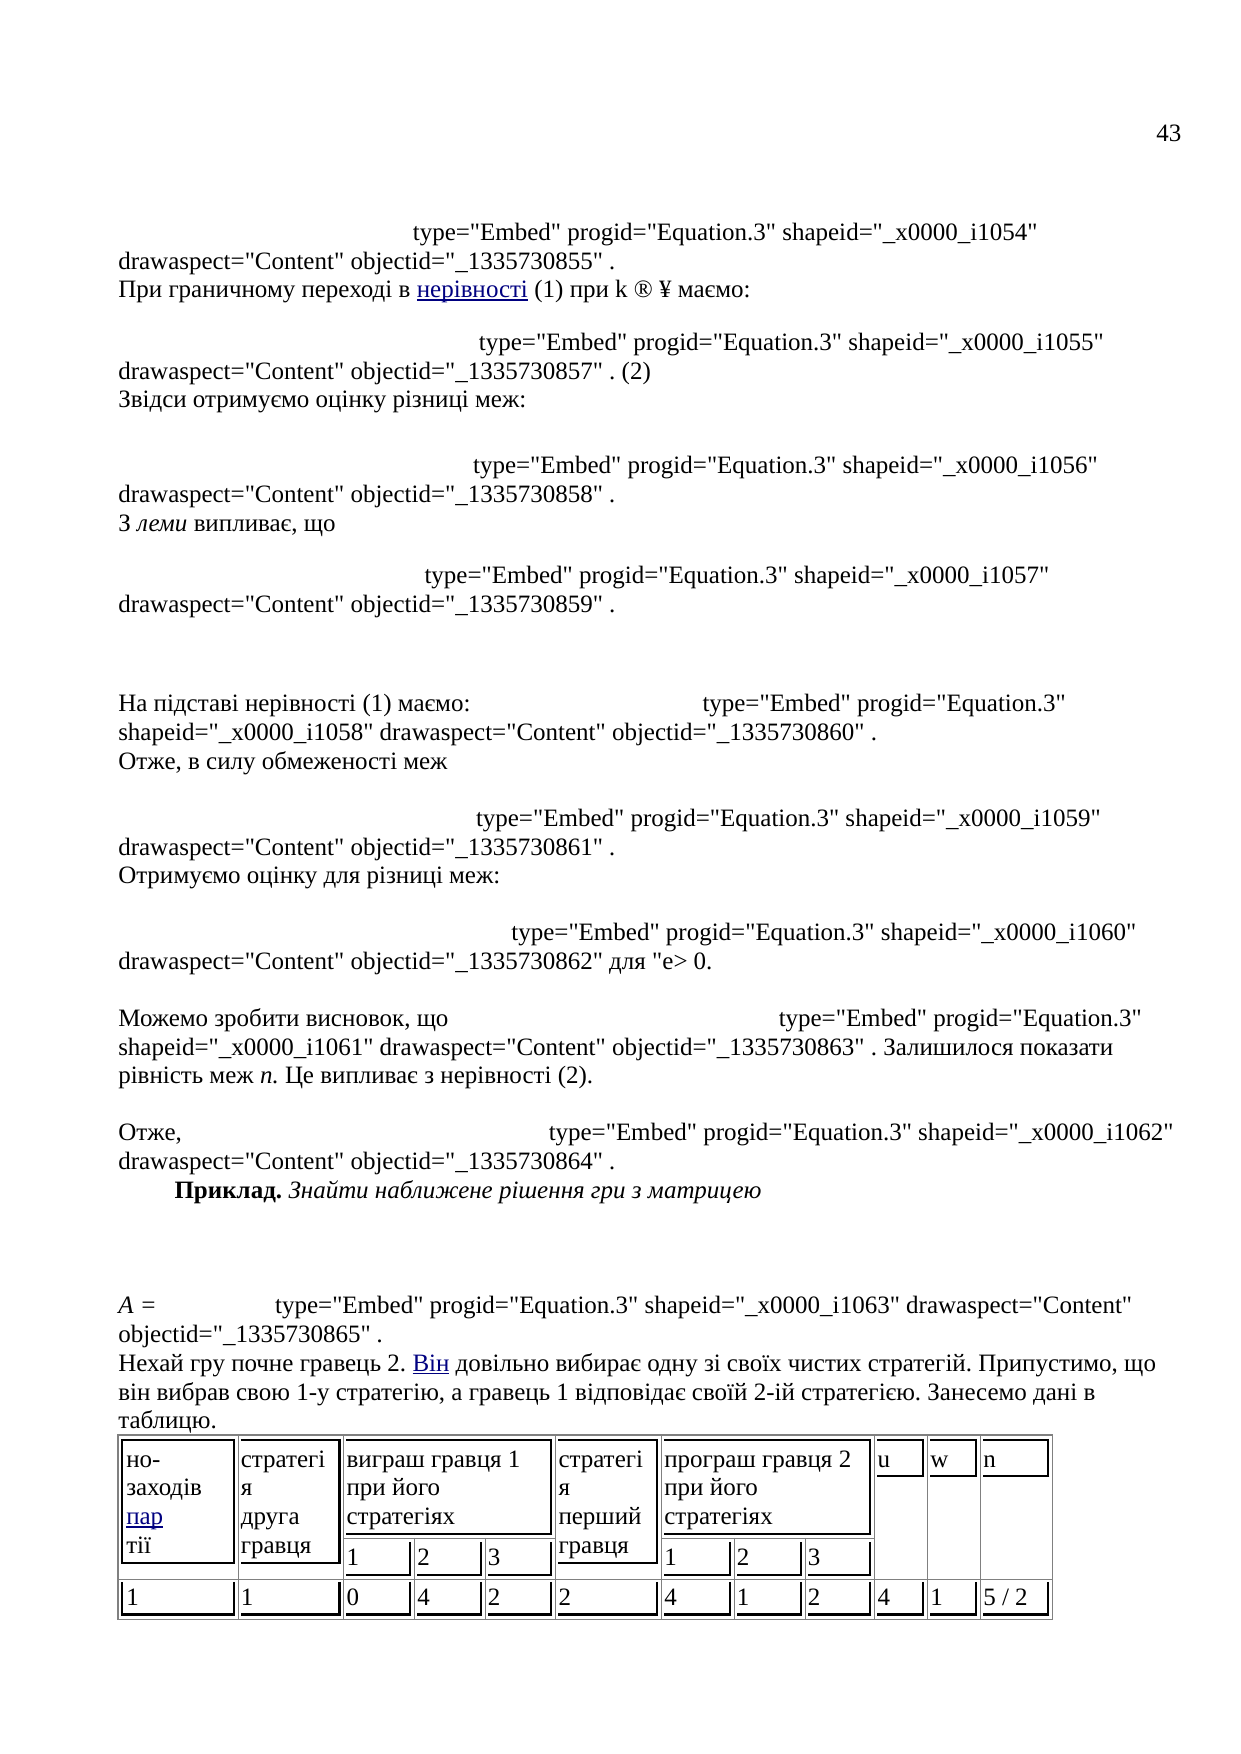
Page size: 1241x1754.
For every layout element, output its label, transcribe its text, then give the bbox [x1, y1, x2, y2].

table_cell 4 [662, 1580, 734, 1618]
table_cell 4 [415, 1580, 485, 1618]
table_header w [928, 1436, 980, 1579]
table_cell 1 [662, 1539, 734, 1579]
table_header но-заходів пар тії [119, 1436, 238, 1579]
table_header стратегія перший гравця [556, 1436, 661, 1579]
table_cell 1 [928, 1580, 980, 1618]
table_cell 0 [344, 1580, 414, 1618]
table_header програш гравця 2 при його стратегіях [662, 1436, 874, 1538]
table_cell 1 [239, 1580, 343, 1618]
table_cell 4 [875, 1580, 927, 1618]
text type="Embed" progid="Equation.3" shapeid="_x0000_i1054" drawaspect="Content" objectid="_1335730855" . При граничному переході в нерівності (1) при k ® ¥ маємо: type="Embed" progid="Equation.3" shapeid="_x0000_i1055" drawaspect="Content" objectid="_1335730857" . (2) Звідси отримуємо оцінку різниці меж: type="Embed" progid="Equation.3" shapeid="_x0000_i1056" drawaspect="Content" objectid="_1335730858" . З леми випливає, що type="Embed" progid="Equation.3" shapeid="_x0000_i1057" drawaspect="Content" objectid="_1335730859" . На підставі нерівності (1) маємо: type="Embed" progid="Equation.3" shapeid="_x0000_i1058" drawaspect="Content" objectid="_1335730860" . Отже, в силу обмеженості меж type="Embed" progid="Equation.3" shapeid="_x0000_i1059" drawaspect="Content" objectid="_1335730861" . Отримуємо оцінку для різниці меж: type="Embed" progid="Equation.3" shapeid="_x0000_i1060" drawaspect="Content" objectid="_1335730862" для "e> 0. Можемо зробити висновок, що type="Embed" progid="Equation.3" shapeid="_x0000_i1061" drawaspect="Content" objectid="_1335730863" . Залишилося показати рівність меж n. Це випливає з нерівності (2). Отже, type="Embed" progid="Equation.3" shapeid="_x0000_i1062" drawaspect="Content" objectid="_1335730864" . Приклад. Знайти наближене рішення гри з матрицею А = type="Embed" progid="Equation.3" shapeid="_x0000_i1063" drawaspect="Content" objectid="_1335730865" . Нехай гру почне гравець 2. Він довільно вибирає одну зі своїх чистих стратегій. Припустимо, що він вибрав свою 1-у стратегію, а гравець 1 відповідає своїй 2-ій стратегією. Занесемо дані в таблицю. [118, 177, 1181, 1434]
table_cell 3 [486, 1539, 555, 1579]
table_header виграш гравця 1 при його стратегіях [344, 1436, 555, 1538]
table_cell 5 / 2 [981, 1580, 1052, 1618]
table_cell 1 [119, 1580, 238, 1618]
table_cell 2 [735, 1539, 805, 1579]
table_cell 1 [735, 1580, 805, 1618]
table_header стратегія друга гравця [239, 1436, 343, 1579]
table_cell 2 [415, 1539, 485, 1579]
table_header u [875, 1436, 927, 1579]
table_header n [981, 1436, 1052, 1579]
table_cell 2 [556, 1580, 661, 1618]
table_cell 3 [806, 1539, 874, 1579]
table_cell 2 [806, 1580, 874, 1618]
table_cell 2 [486, 1580, 555, 1618]
table_cell 1 [344, 1539, 414, 1579]
